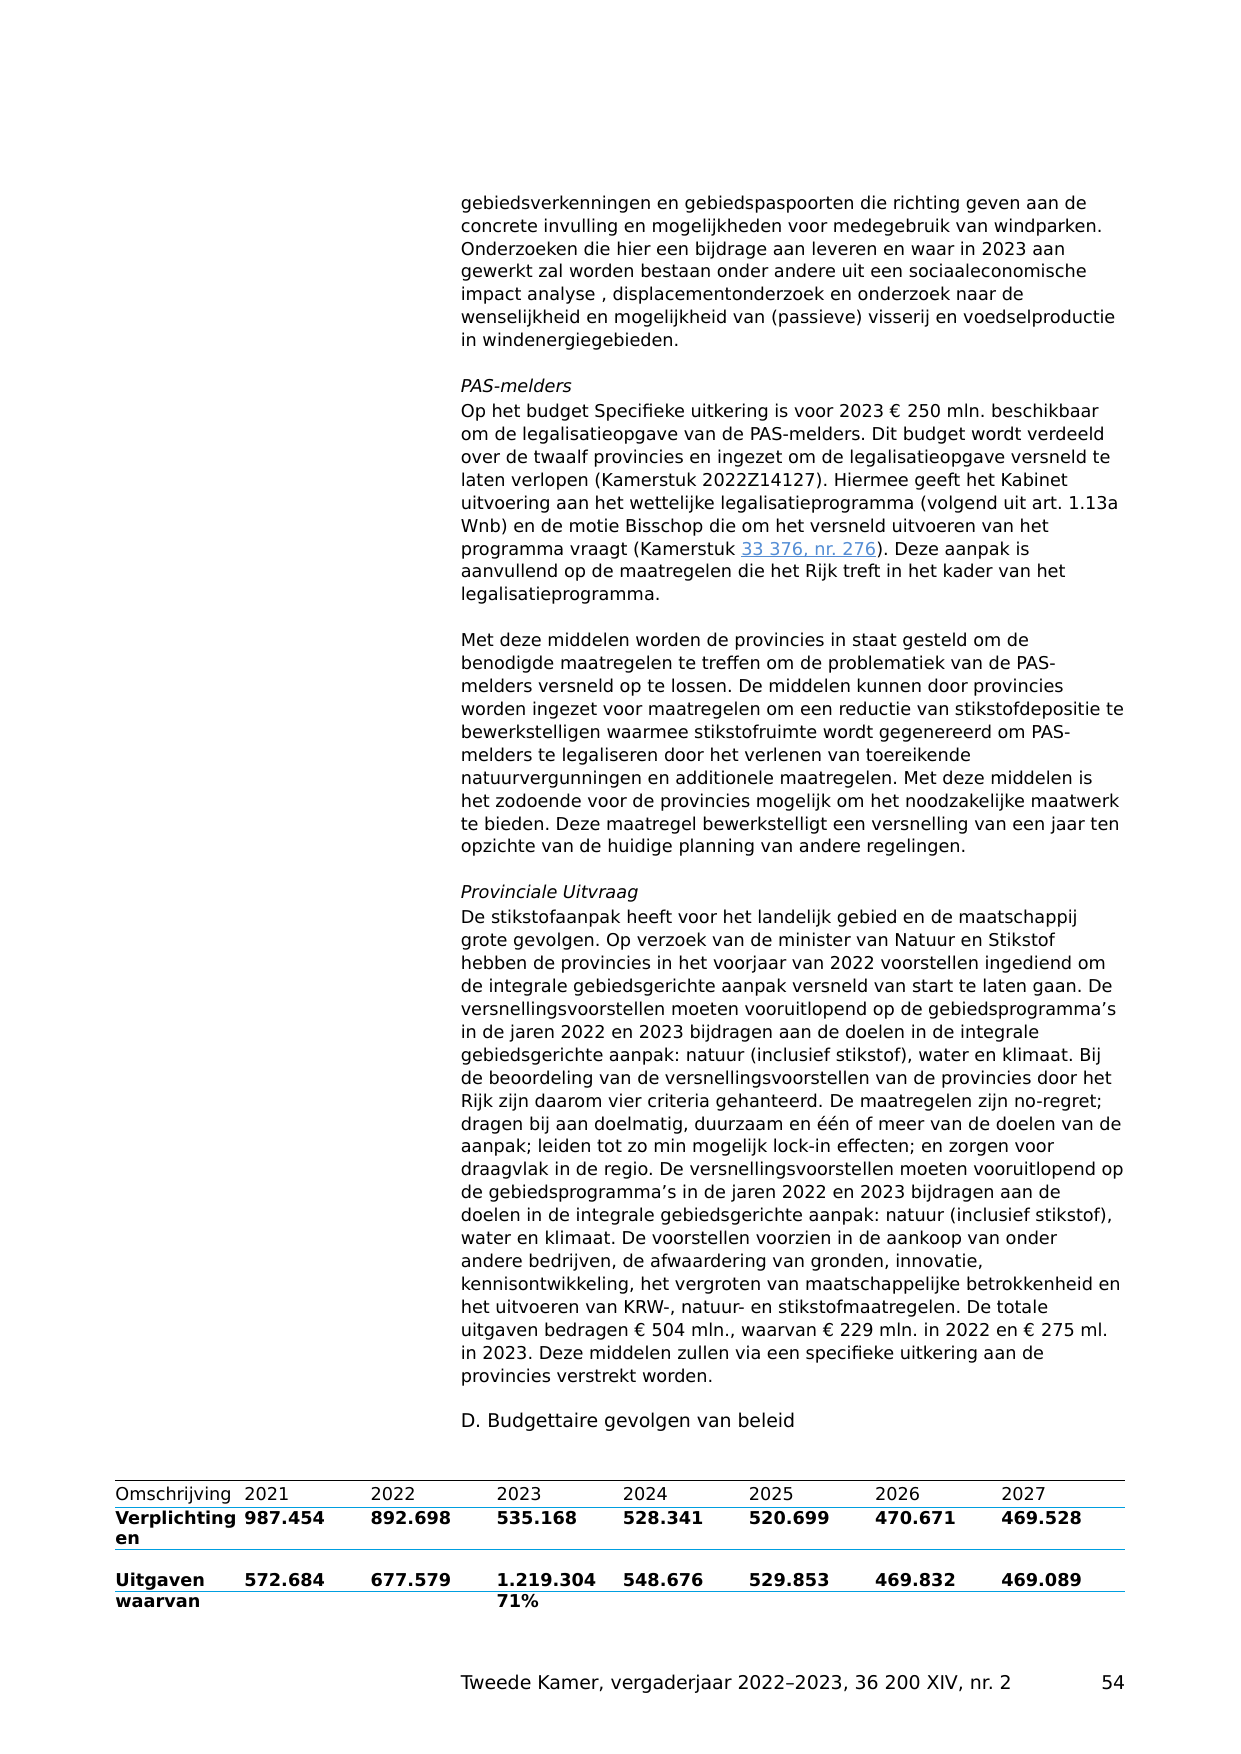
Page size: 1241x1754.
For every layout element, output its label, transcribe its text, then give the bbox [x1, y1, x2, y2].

table_cell 548.676 [620, 1570, 746, 1591]
table_cell 469.528 [998, 1508, 1125, 1549]
table_cell Verplichtingen [115, 1508, 241, 1549]
table_cell [241, 1592, 367, 1612]
table_cell 2026 [872, 1481, 998, 1507]
table_cell 535.168 [494, 1508, 620, 1549]
table_cell 520.699 [746, 1508, 872, 1549]
table_cell 987.454 [241, 1508, 367, 1549]
table_cell 572.684 [241, 1570, 367, 1591]
table_cell 470.671 [872, 1508, 998, 1549]
table_cell [872, 1550, 998, 1570]
table_cell 528.341 [620, 1508, 746, 1549]
table_cell [368, 1550, 493, 1570]
table_cell 1.219.304 [494, 1570, 620, 1591]
table_cell 529.853 [746, 1570, 872, 1591]
text Op het budget Specifieke uitkering is voor 2023 € 250 mln. beschikbaar om de legalisatieopgave van de PAS-melders. Dit budget wordt verdeeld over de twaalf provincies en ingezet om de legalisatieopgave versneld te laten verlopen (Kamerstuk 2022Z14127). Hiermee geeft het Kabinet uitvoering aan het wettelijke legalisatieprogramma (volgend uit art. 1.13a Wnb) en de motie Bisschop die om het versneld uitvoeren van het programma vraagt (Kamerstuk 33 376, nr. 276). Deze aanpak is aanvullend op de maatregelen die het Rijk treft in het kader van het legalisatieprogramma. [461, 399, 1125, 605]
table_cell [998, 1550, 1125, 1570]
table_cell [368, 1592, 493, 1612]
text De stikstofaanpak heeft voor het landelijk gebied en de maatschappij grote gevolgen. Op verzoek van de minister van Natuur en Stikstof hebben de provincies in het voorjaar van 2022 voorstellen ingediend om de integrale gebiedsgerichte aanpak versneld van start te laten gaan. De versnellingsvoorstellen moeten vooruitlopend op de gebiedsprogramma’s in de jaren 2022 en 2023 bijdragen aan de doelen in de integrale gebiedsgerichte aanpak: natuur (inclusief stikstof), water en klimaat. Bij de beoordeling van de versnellingsvoorstellen van de provincies door het Rijk zijn daarom vier criteria gehanteerd. De maatregelen zijn no-regret; dragen bij aan doelmatig, duurzaam en één of meer van de doelen van de aanpak; leiden tot zo min mogelijk lock-in effecten; en zorgen voor draagvlak in de regio. De versnellingsvoorstellen moeten vooruitlopend op de gebiedsprogramma’s in de jaren 2022 en 2023 bijdragen aan de doelen in de integrale gebiedsgerichte aanpak: natuur (inclusief stikstof), water en klimaat. De voorstellen voorzien in de aankoop van onder andere bedrijven, de afwaardering van gronden, innovatie, kennisontwikkeling, het vergroten van maatschappelijke betrokkenheid en het uitvoeren van KRW-, natuur- en stikstofmaatregelen. De totale uitgaven bedragen € 504 mln., waarvan € 229 mln. in 2022 en € 275 ml. in 2023. Deze middelen zullen via een specifieke uitkering aan de provincies verstrekt worden. [461, 905, 1125, 1387]
table_cell 2024 [620, 1481, 746, 1507]
table_cell [746, 1550, 872, 1570]
table_cell 2022 [368, 1481, 493, 1507]
text Provinciale Uitvraag [461, 880, 1125, 903]
table_cell [115, 1550, 241, 1570]
table_cell [620, 1550, 746, 1570]
table_cell 2025 [746, 1481, 872, 1507]
table_cell 2021 [241, 1481, 367, 1507]
table_cell [494, 1550, 620, 1570]
table_cell [998, 1592, 1125, 1612]
table_cell 892.698 [368, 1508, 493, 1549]
table_cell 469.089 [998, 1570, 1125, 1591]
table_cell [872, 1592, 998, 1612]
title D. Budgettaire gevolgen van beleid [461, 1409, 1125, 1431]
text gebiedsverkenningen en gebiedspaspoorten die richting geven aan de concrete invulling en mogelijkheden voor medegebruik van windparken. Onderzoeken die hier een bijdrage aan leveren en waar in 2023 aan gewerkt zal worden bestaan onder andere uit een sociaaleconomische impact analyse , displacementonderzoek en onderzoek naar de wenselijkheid en mogelijkheid van (passieve) visserij en voedselproductie in windenergiegebieden. [461, 191, 1125, 351]
table_cell [620, 1592, 746, 1612]
table_cell 2023 [494, 1481, 620, 1507]
table_cell 2027 [998, 1481, 1125, 1507]
text PAS-melders [461, 374, 1125, 397]
table_cell [241, 1550, 367, 1570]
text Met deze middelen worden de provincies in staat gesteld om de benodigde maatregelen te treffen om de problematiek van de PAS-melders versneld op te lossen. De middelen kunnen door provincies worden ingezet voor maatregelen om een reductie van stikstofdepositie te bewerkstelligen waarmee stikstofruimte wordt gegenereerd om PAS-melders te legaliseren door het verlenen van toereikende natuurvergunningen en additionele maatregelen. Met deze middelen is het zodoende voor de provincies mogelijk om het noodzakelijke maatwerk te bieden. Deze maatregel bewerkstelligt een versnelling van een jaar ten opzichte van de huidige planning van andere regelingen. [461, 628, 1125, 857]
table_cell 677.579 [368, 1570, 493, 1591]
table_cell [746, 1592, 872, 1612]
table_cell 71% [494, 1592, 620, 1612]
table_cell Omschrijving [115, 1481, 241, 1507]
table_cell 469.832 [872, 1570, 998, 1591]
table_header Budgettaire gevolgen van beleid Artikel 22 (bedragen x1000) [115, 1455, 1125, 1480]
table_cell waarvan [115, 1592, 241, 1612]
table_cell Uitgaven [115, 1570, 241, 1591]
